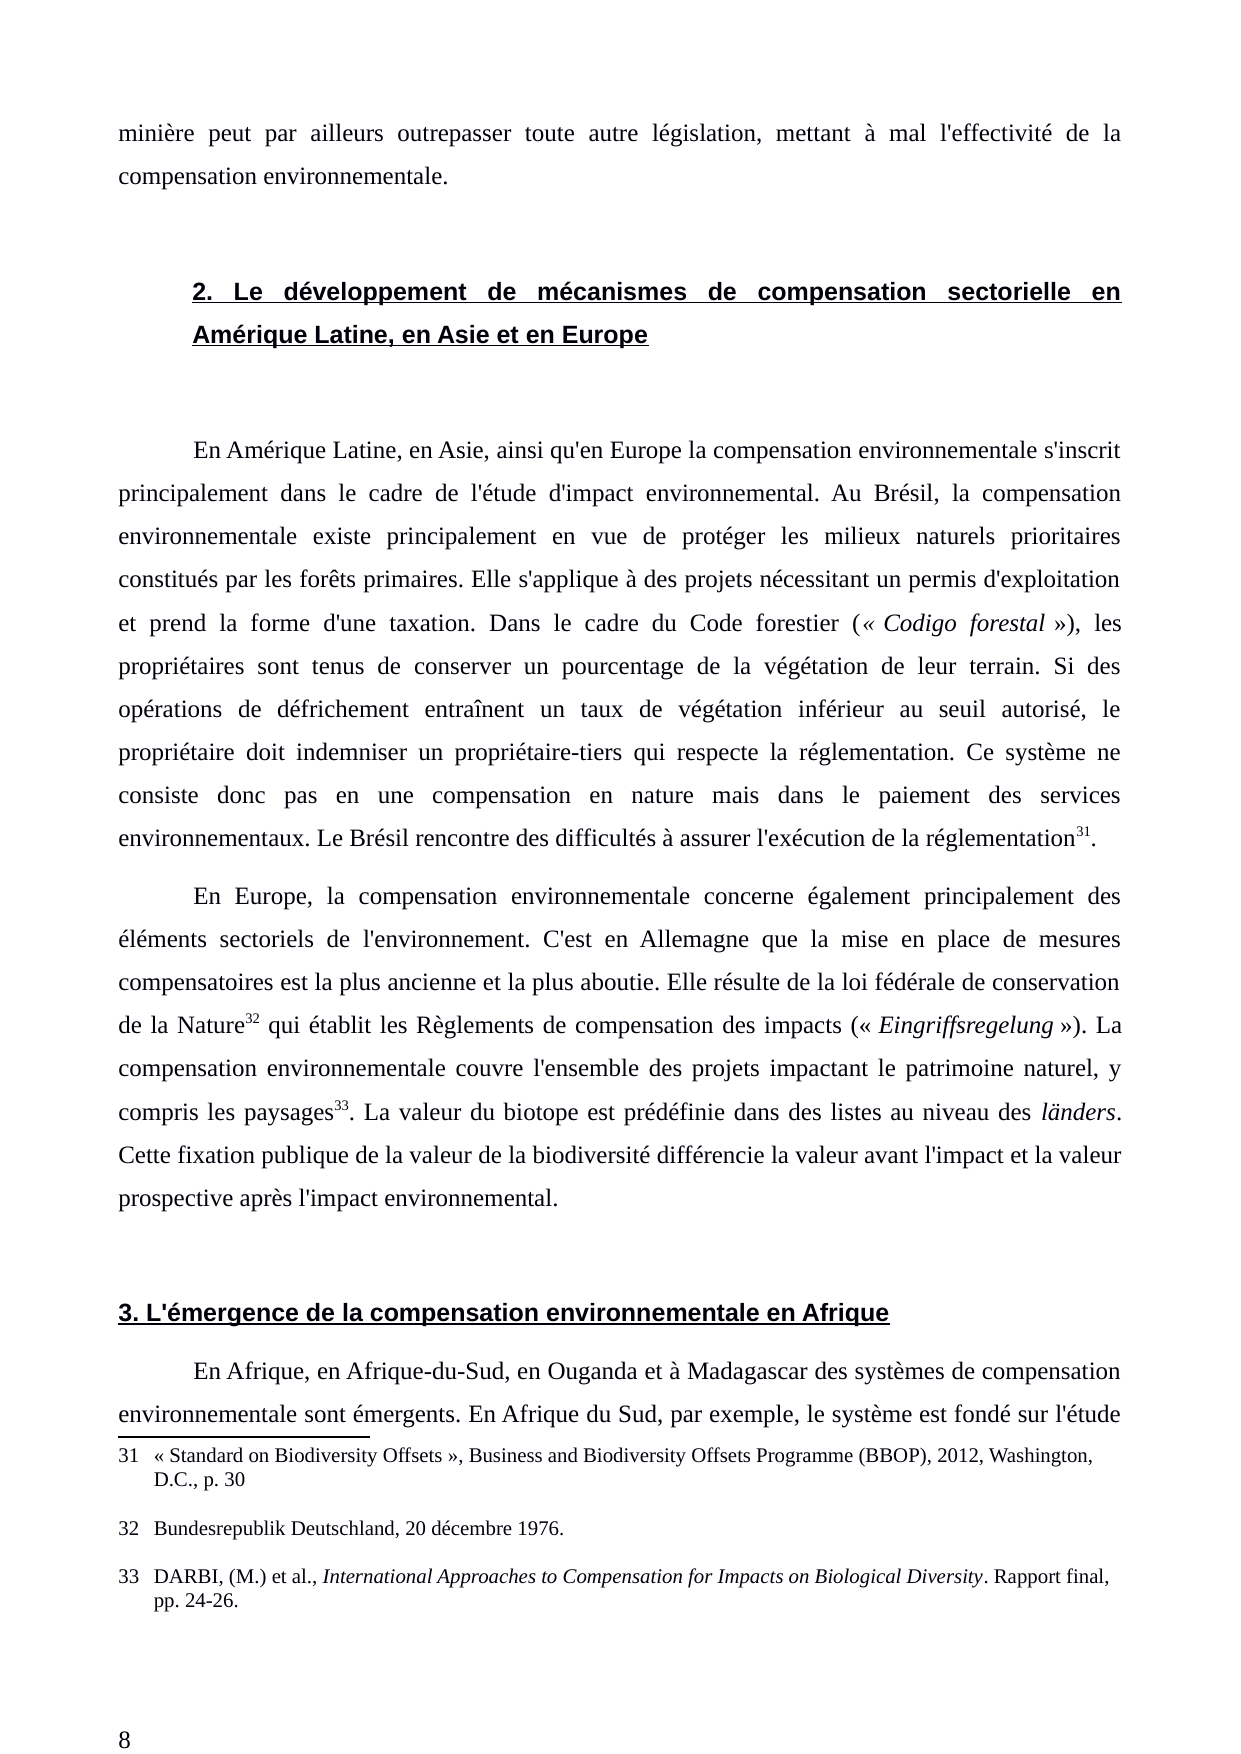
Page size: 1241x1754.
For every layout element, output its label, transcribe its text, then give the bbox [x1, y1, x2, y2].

text DARBI, (M.) et al., International Approaches to Compensation for Impacts on Biological Diversity. Rapport final, pp. 24-26. [118, 1564, 1122, 1612]
text Amérique Latine, en Asie et en Europe [192, 303, 1122, 348]
text 3. L'émergence de la compensation environnementale en Afrique [118, 1298, 1122, 1327]
text 2. Le développement de mécanismes de compensation sectorielle en [192, 277, 1122, 302]
text Bundesrepublik Deutschland, 20 décembre 1976. [118, 1516, 1122, 1539]
text « Standard on Biodiversity Offsets », Business and Biodiversity Offsets Programme (BBOP), 2012, Washington, D.C., p. 30 [118, 1443, 1122, 1491]
text En Europe, la compensation environnementale concerne également principalement des éléments sectoriels de l'environnement. C'est en Allemagne que la mise en place de mesures compensatoires est la plus ancienne et la plus aboutie. Elle résulte de la loi fédérale de conservation de la Nature qui établit les Règlements de compensation des impacts (« Eingriffsregelung »). La compensation environnementale couvre l'ensemble des projets impactant le patrimoine naturel, y compris les paysages. La valeur du biotope est prédéfinie dans des listes au niveau des länders. Cette fixation publique de la valeur de la biodiversité différencie la valeur avant l'impact et la valeur prospective après l'impact environnemental. [118, 881, 1122, 1212]
text En Afrique, en Afrique-du-Sud, en Ouganda et à Madagascar des systèmes de compensation environnementale sont émergents. En Afrique du Sud, par exemple, le système est fondé sur l'étude [118, 1356, 1122, 1428]
text minière peut par ailleurs outrepasser toute autre législation, mettant à mal l'effectivité de la compensation environnementale. [118, 118, 1122, 190]
text En Amérique Latine, en Asie, ainsi qu'en Europe la compensation environnementale s'inscrit principalement dans le cadre de l'étude d'impact environnemental. Au Brésil, la compensation environnementale existe principalement en vue de protéger les milieux naturels prioritaires constitués par les forêts primaires. Elle s'applique à des projets nécessitant un permis d'exploitation et prend la forme d'une taxation. Dans le cadre du Code forestier (« Codigo forestal »), les propriétaires sont tenus de conserver un pourcentage de la végétation de leur terrain. Si des opérations de défrichement entraînent un taux de végétation inférieur au seuil autorisé, le propriétaire doit indemniser un propriétaire-tiers qui respecte la réglementation. Ce système ne consiste donc pas en une compensation en nature mais dans le paiement des services environnementaux. Le Brésil rencontre des difficultés à assurer l'exécution de la réglementation. [118, 435, 1122, 852]
